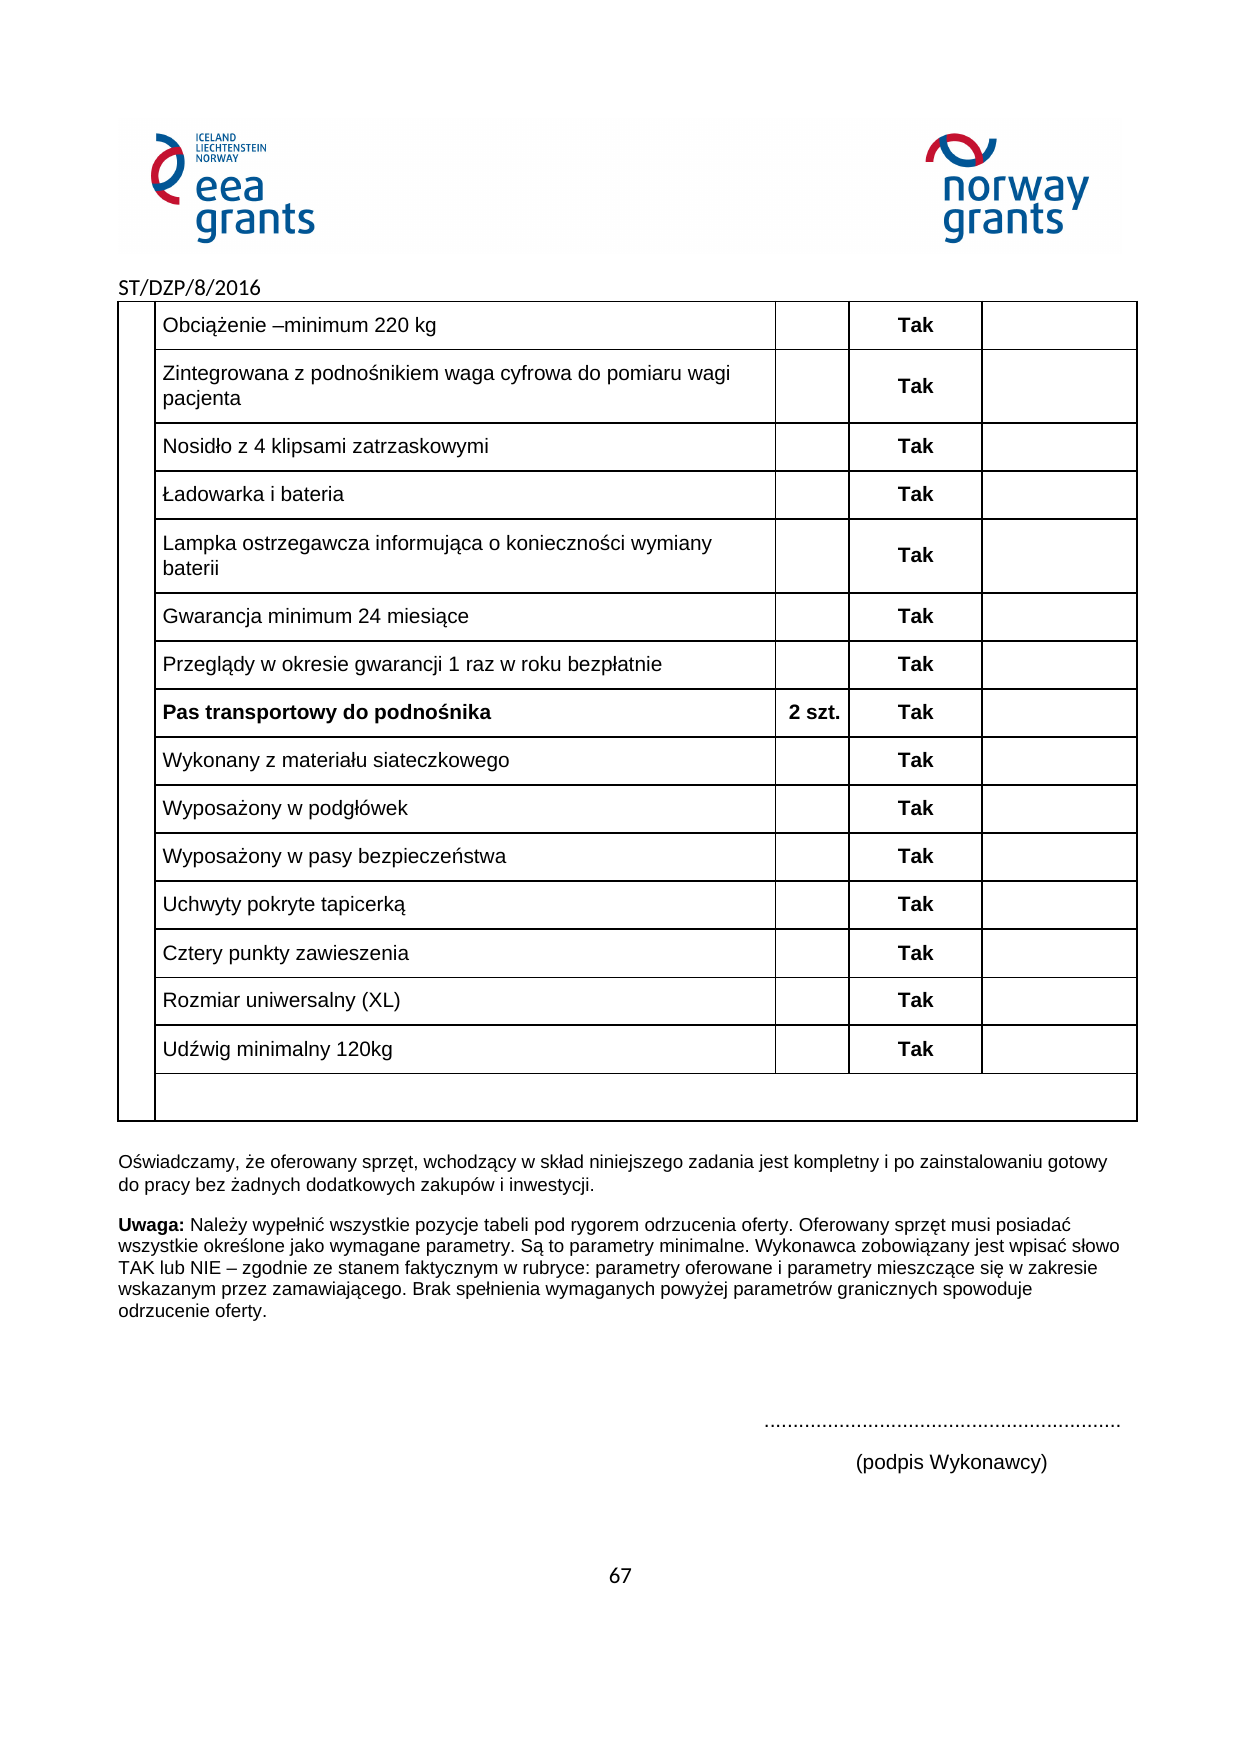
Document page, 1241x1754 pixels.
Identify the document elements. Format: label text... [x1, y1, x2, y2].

table_cell [776, 302, 848, 349]
table_cell [983, 472, 1136, 518]
table_cell [983, 302, 1136, 349]
table_cell [776, 594, 848, 640]
table_cell Nosidło z 4 klipsami zatrzaskowymi [156, 424, 775, 470]
table_cell Obciążenie –minimum 220 kg [156, 302, 775, 349]
table_cell [983, 930, 1136, 976]
table_cell Rozmiar uniwersalny (XL) [156, 978, 775, 1024]
table_cell [983, 350, 1136, 422]
table_cell Przeglądy w okresie gwarancji 1 raz w roku bezpłatnie [156, 642, 775, 688]
table_cell [983, 738, 1136, 784]
table_cell Tak [850, 302, 981, 349]
table_cell Tak [850, 350, 981, 422]
table_cell [983, 978, 1136, 1024]
table_cell [983, 690, 1136, 736]
table_cell Tak [850, 472, 981, 518]
table_cell Tak [850, 594, 981, 640]
table_cell Tak [850, 786, 981, 832]
table_cell [983, 642, 1136, 688]
table_cell Gwarancja minimum 24 miesiące [156, 594, 775, 640]
table_cell [776, 424, 848, 470]
table_cell Tak [850, 690, 981, 736]
table_cell [983, 834, 1136, 880]
table_cell [983, 594, 1136, 640]
table_cell Tak [850, 978, 981, 1024]
table_cell Tak [850, 520, 981, 592]
table_cell Tak [850, 738, 981, 784]
table_cell Wyposażony w podgłówek [156, 786, 775, 832]
table_cell Cztery punkty zawieszenia [156, 930, 775, 976]
text Uwaga: Należy wypełnić wszystkie pozycje tabeli pod rygorem odrzucenia oferty. Oferowany sprzęt musi posiadać wszystkie określone jako wymagane parametry. Są to parametry minimalne. Wykonawca zobowiązany jest wpisać słowo TAK lub NIE – zgodnie ze stanem faktycznym w rubryce: parametry oferowane i parametry mieszczące się w zakresie wskazanym przez zamawiającego. Brak spełnienia wymaganych powyżej parametrów granicznych spowoduje odrzucenie oferty. [118, 1213, 1122, 1321]
table_cell Tak [850, 882, 981, 928]
table_cell 2 szt. [776, 690, 848, 736]
table_cell Udźwig minimalny 120kg [156, 1026, 775, 1072]
table_cell Ładowarka i bateria [156, 472, 775, 518]
table_cell Tak [850, 834, 981, 880]
table_cell Wyposażony w pasy bezpieczeństwa [156, 834, 775, 880]
table_cell [776, 978, 848, 1024]
table_cell [983, 1026, 1136, 1072]
text (podpis Wykonawcy) [118, 1450, 1122, 1474]
table_cell [776, 350, 848, 422]
table_cell [119, 302, 154, 1120]
table_cell [776, 738, 848, 784]
table_cell [776, 930, 848, 976]
table_cell [983, 424, 1136, 470]
table_cell Pas transportowy do podnośnika [156, 690, 775, 736]
text .............................................................. [156, 1407, 1122, 1431]
table_cell [776, 882, 848, 928]
table_cell Tak [850, 1026, 981, 1072]
table_cell Zintegrowana z podnośnikiem waga cyfrowa do pomiaru wagi pacjenta [156, 350, 775, 422]
table_cell [776, 834, 848, 880]
table_cell [776, 472, 848, 518]
table_cell Wykonany z materiału siateczkowego [156, 738, 775, 784]
table_cell [776, 520, 848, 592]
table_cell [156, 1074, 1136, 1120]
table_cell [776, 642, 848, 688]
table_cell Tak [850, 930, 981, 976]
table_cell [983, 882, 1136, 928]
table_cell Tak [850, 642, 981, 688]
table_cell [983, 520, 1136, 592]
table_cell Lampka ostrzegawcza informująca o konieczności wymiany baterii [156, 520, 775, 592]
table_cell Tak [850, 424, 981, 470]
table_cell Uchwyty pokryte tapicerką [156, 882, 775, 928]
table_cell [983, 786, 1136, 832]
table_cell [776, 786, 848, 832]
text Oświadczamy, że oferowany sprzęt, wchodzący w skład niniejszego zadania jest kompletny i po zainstalowaniu gotowy do pracy bez żadnych dodatkowych zakupów i inwestycji. [118, 1151, 1122, 1195]
table_cell [776, 1026, 848, 1072]
